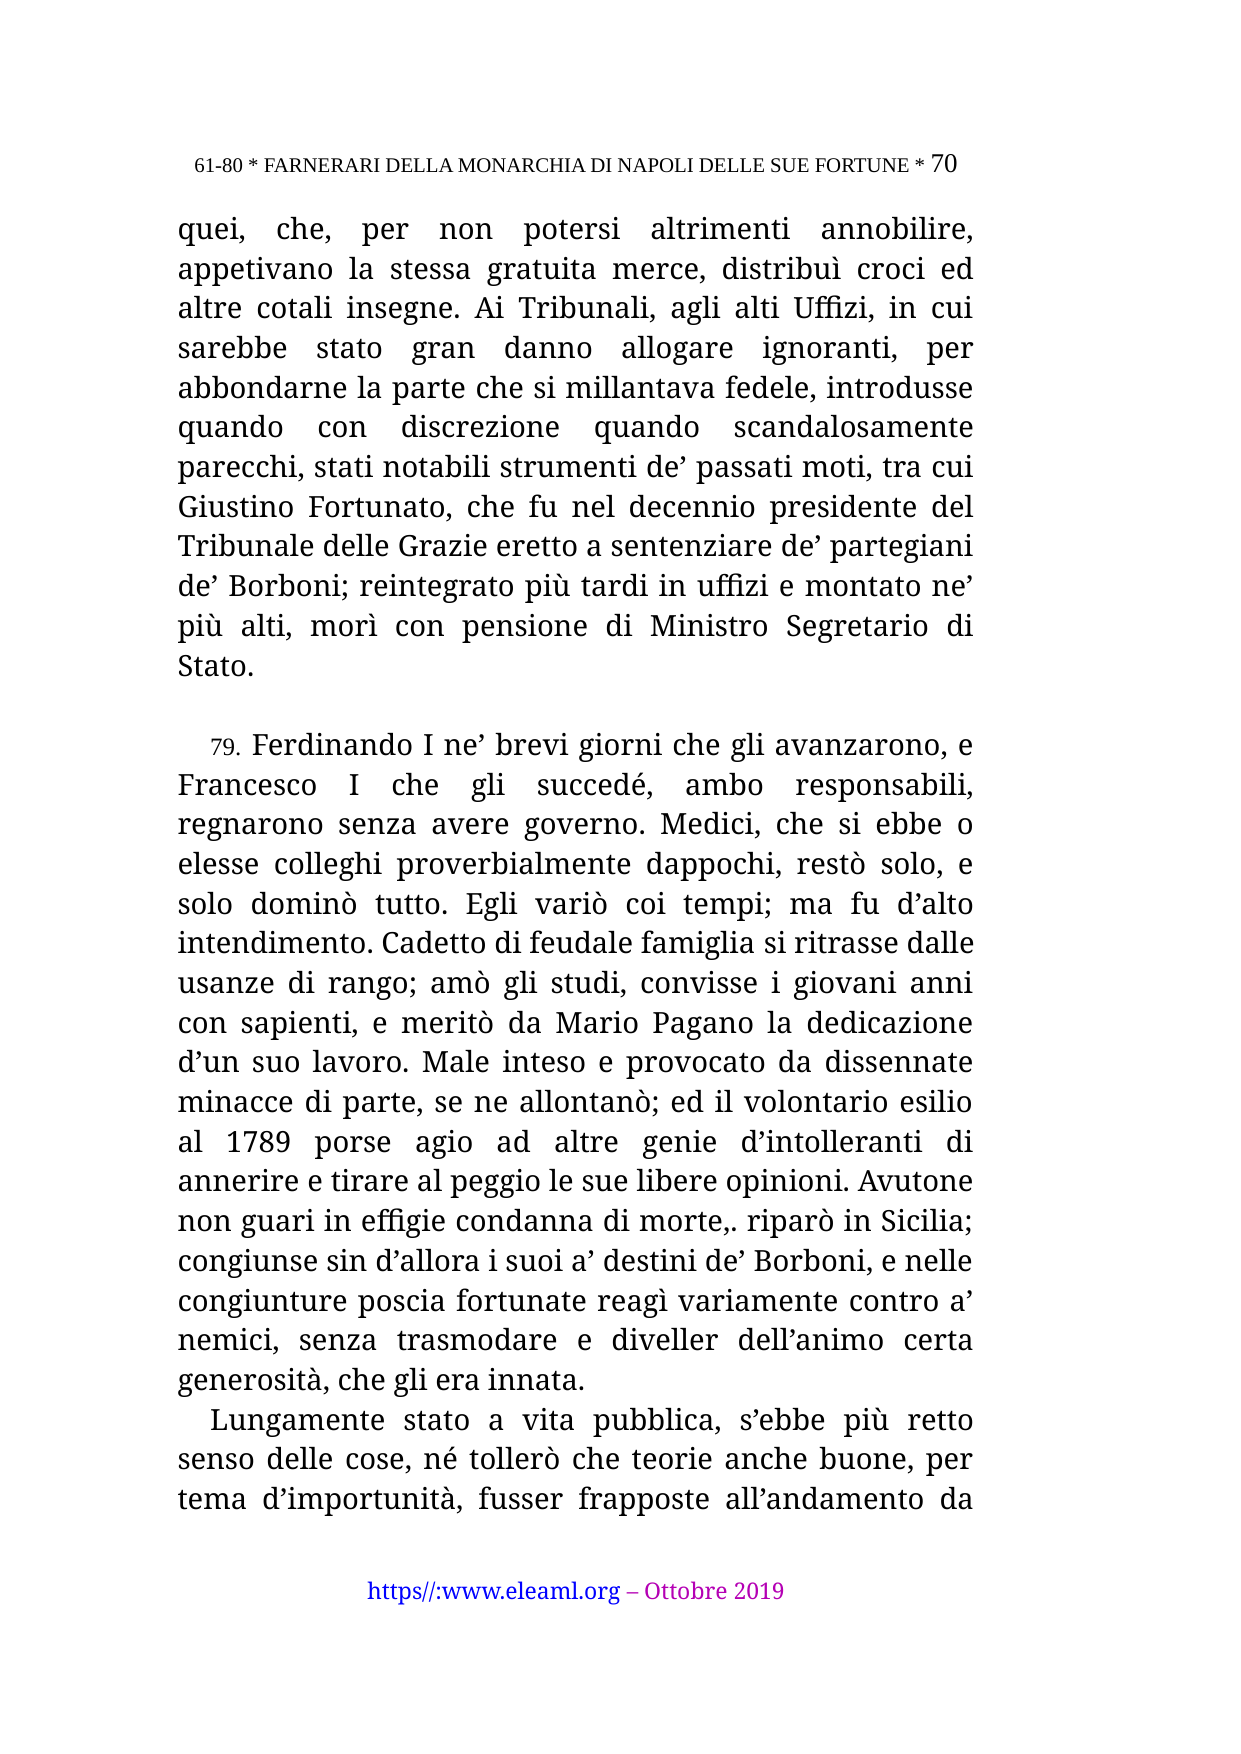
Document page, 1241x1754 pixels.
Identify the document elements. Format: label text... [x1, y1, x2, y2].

list quei, che, per non potersi altrimenti annobilire, appetivano la stessa gratuita merce, distribuì croci ed altre cotali insegne. Ai Tribunali, agli alti Uffizi, in cui sarebbe stato gran danno allogare ignoranti, per abbondarne la parte che si millantava fedele, introdusse quando con discrezione quando scandalosamente parecchi, stati notabili strumenti de’ passati moti, tra cui Giustino Fortunato, che fu nel decennio presidente del Tribunale delle Grazie eretto a sentenziare de’ partegiani de’ Borboni; reintegrato più tardi in uffizi e montato ne’ più alti, morì con pensione di Ministro Segretario di Stato. [177, 208, 974, 684]
text Lungamente stato a vita pubblica, s’ebbe più retto senso delle cose, né tollerò che teorie anche buone, per tema d’importunità, fusser frapposte all’andamento da [177, 1399, 974, 1518]
list Ferdinando I ne’ brevi giorni che gli avanzarono, e Francesco I che gli succedé, ambo responsabili, regnarono senza avere governo. Medici, che si ebbe o elesse colleghi proverbialmente dappochi, restò solo, e solo dominò tutto. Egli variò coi tempi; ma fu d’alto intendimento. Cadetto di feudale famiglia si ritrasse dalle usanze di rango; amò gli studi, convisse i giovani anni con sapienti, e meritò da Mario Pagano la dedicazione d’un suo lavoro. Male inteso e provocato da dissennate minacce di parte, se ne allontanò; ed il volontario esilio al 1789 porse agio ad altre genie d’intolleranti di annerire e tirare al peggio le sue libere opinioni. Avutone non guari in effigie condanna di morte,. riparò in Sicilia; congiunse sin d’allora i suoi a’ destini de’ Borboni, e nelle congiunture poscia fortunate reagì variamente contro a’ nemici, senza trasmodare e diveller dell’animo certa generosità, che gli era innata. [177, 724, 974, 1399]
